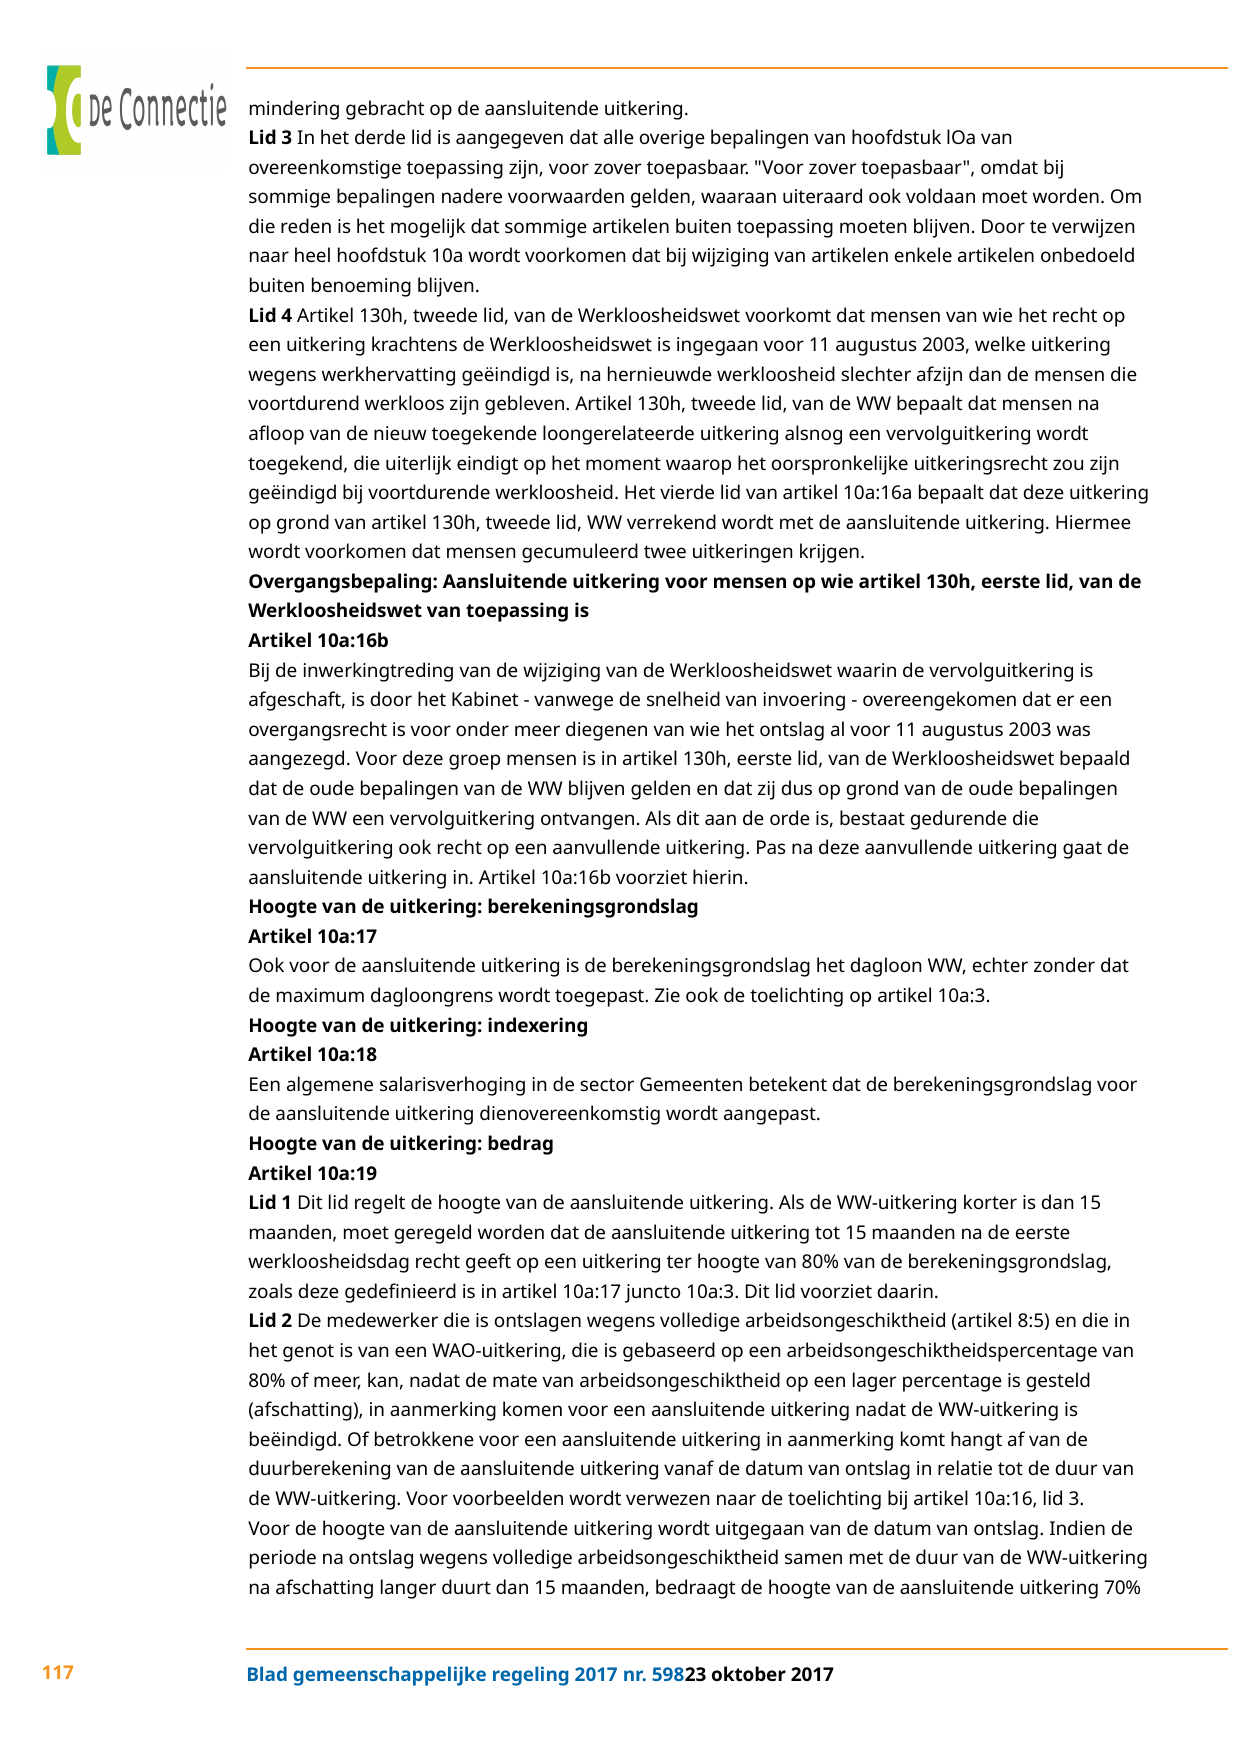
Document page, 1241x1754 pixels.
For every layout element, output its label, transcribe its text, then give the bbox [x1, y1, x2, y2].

text Lid 2 De medewerker die is ontslagen wegens volledige arbeidsongeschiktheid (artikel 8:5) en die in het genot is van een WAO-uitkering, die is gebaseerd op een arbeidsongeschiktheidspercentage van 80% of meer, kan, nadat de mate van arbeidsongeschiktheid op een lager percentage is gesteld (afschatting), in aanmerking komen voor een aansluitende uitkering nadat de WW-uitkering is beëindigd. Of betrokkene voor een aansluitende uitkering in aanmerking komt hangt af van de duurberekening van de aansluitende uitkering vanaf de datum van ontslag in relatie tot de duur van de WW-uitkering. Voor voorbeelden wordt verwezen naar de toelichting bij artikel 10a:16, lid 3. [248, 1308, 1152, 1511]
text Lid 1 Dit lid regelt de hoogte van de aansluitende uitkering. Als de WW-uitkering korter is dan 15 maanden, moet geregeld worden dat de aansluitende uitkering tot 15 maanden na de eerste werkloosheidsdag recht geeft op een uitkering ter hoogte van 80% van de berekeningsgrondslag, zoals deze gedefinieerd is in artikel 10a:17 juncto 10a:3. Dit lid voorziet daarin. [248, 1189, 1152, 1304]
text mindering gebracht op de aansluitende uitkering. [248, 95, 1152, 121]
text Een algemene salarisverhoging in de sector Gemeenten betekent dat de berekeningsgrondslag voor de aansluitende uitkering dienovereenkomstig wordt aangepast. [248, 1071, 1152, 1126]
text Artikel 10a:18 [248, 1041, 1152, 1067]
text Artikel 10a:16b [248, 627, 1152, 653]
text Bij de inwerkingtreding van de wijziging van de Werkloosheidswet waarin de vervolguitkering is afgeschaft, is door het Kabinet - vanwege de snelheid van invoering - overeengekomen dat er een overgangsrecht is voor onder meer diegenen van wie het ontslag al voor 11 augustus 2003 was aangezegd. Voor deze groep mensen is in artikel 130h, eerste lid, van de Werkloosheidswet bepaald dat de oude bepalingen van de WW blijven gelden en dat zij dus op grond van de oude bepalingen van de WW een vervolguitkering ontvangen. Als dit aan de orde is, bestaat gedurende die vervolguitkering ook recht op een aanvullende uitkering. Pas na deze aanvullende uitkering gaat de aansluitende uitkering in. Artikel 10a:16b voorziet hierin. [248, 657, 1152, 890]
text Hoogte van de uitkering: berekeningsgrondslag [248, 893, 1152, 919]
picture [41, 47, 231, 172]
text Overgangsbepaling: Aansluitende uitkering voor mensen op wie artikel 130h, eerste lid, van de Werkloosheidswet van toepassing is [248, 568, 1152, 623]
text Artikel 10a:17 [248, 923, 1152, 949]
text Lid 3 In het derde lid is aangegeven dat alle overige bepalingen van hoofdstuk lOa van overeenkomstige toepassing zijn, voor zover toepasbaar. "Voor zover toepasbaar", omdat bij sommige bepalingen nadere voorwaarden gelden, waaraan uiteraard ook voldaan moet worden. Om die reden is het mogelijk dat sommige artikelen buiten toepassing moeten blijven. Door te verwijzen naar heel hoofdstuk 10a wordt voorkomen dat bij wijziging van artikelen enkele artikelen onbedoeld buiten benoeming blijven. [248, 124, 1152, 298]
text Artikel 10a:19 [248, 1160, 1152, 1186]
text Lid 4 Artikel 130h, tweede lid, van de Werkloosheidswet voorkomt dat mensen van wie het recht op een uitkering krachtens de Werkloosheidswet is ingegaan voor 11 augustus 2003, welke uitkering wegens werkhervatting geëindigd is, na hernieuwde werkloosheid slechter afzijn dan de mensen die voortdurend werkloos zijn gebleven. Artikel 130h, tweede lid, van de WW bepaalt dat mensen na afloop van de nieuw toegekende loongerelateerde uitkering alsnog een vervolguitkering wordt toegekend, die uiterlijk eindigt op het moment waarop het oorspronkelijke uitkeringsrecht zou zijn geëindigd bij voortdurende werkloosheid. Het vierde lid van artikel 10a:16a bepaalt dat deze uitkering op grond van artikel 130h, tweede lid, WW verrekend wordt met de aansluitende uitkering. Hiermee wordt voorkomen dat mensen gecumuleerd twee uitkeringen krijgen. [248, 302, 1152, 564]
text Voor de hoogte van de aansluitende uitkering wordt uitgegaan van de datum van ontslag. Indien de periode na ontslag wegens volledige arbeidsongeschiktheid samen met de duur van de WW-uitkering na afschatting langer duurt dan 15 maanden, bedraagt de hoogte van de aansluitende uitkering 70% [248, 1515, 1152, 1600]
text Hoogte van de uitkering: indexering [248, 1012, 1152, 1038]
text Hoogte van de uitkering: bedrag [248, 1130, 1152, 1156]
text Ook voor de aansluitende uitkering is de berekeningsgrondslag het dagloon WW, echter zonder dat de maximum dagloongrens wordt toegepast. Zie ook de toelichting op artikel 10a:3. [248, 953, 1152, 1008]
